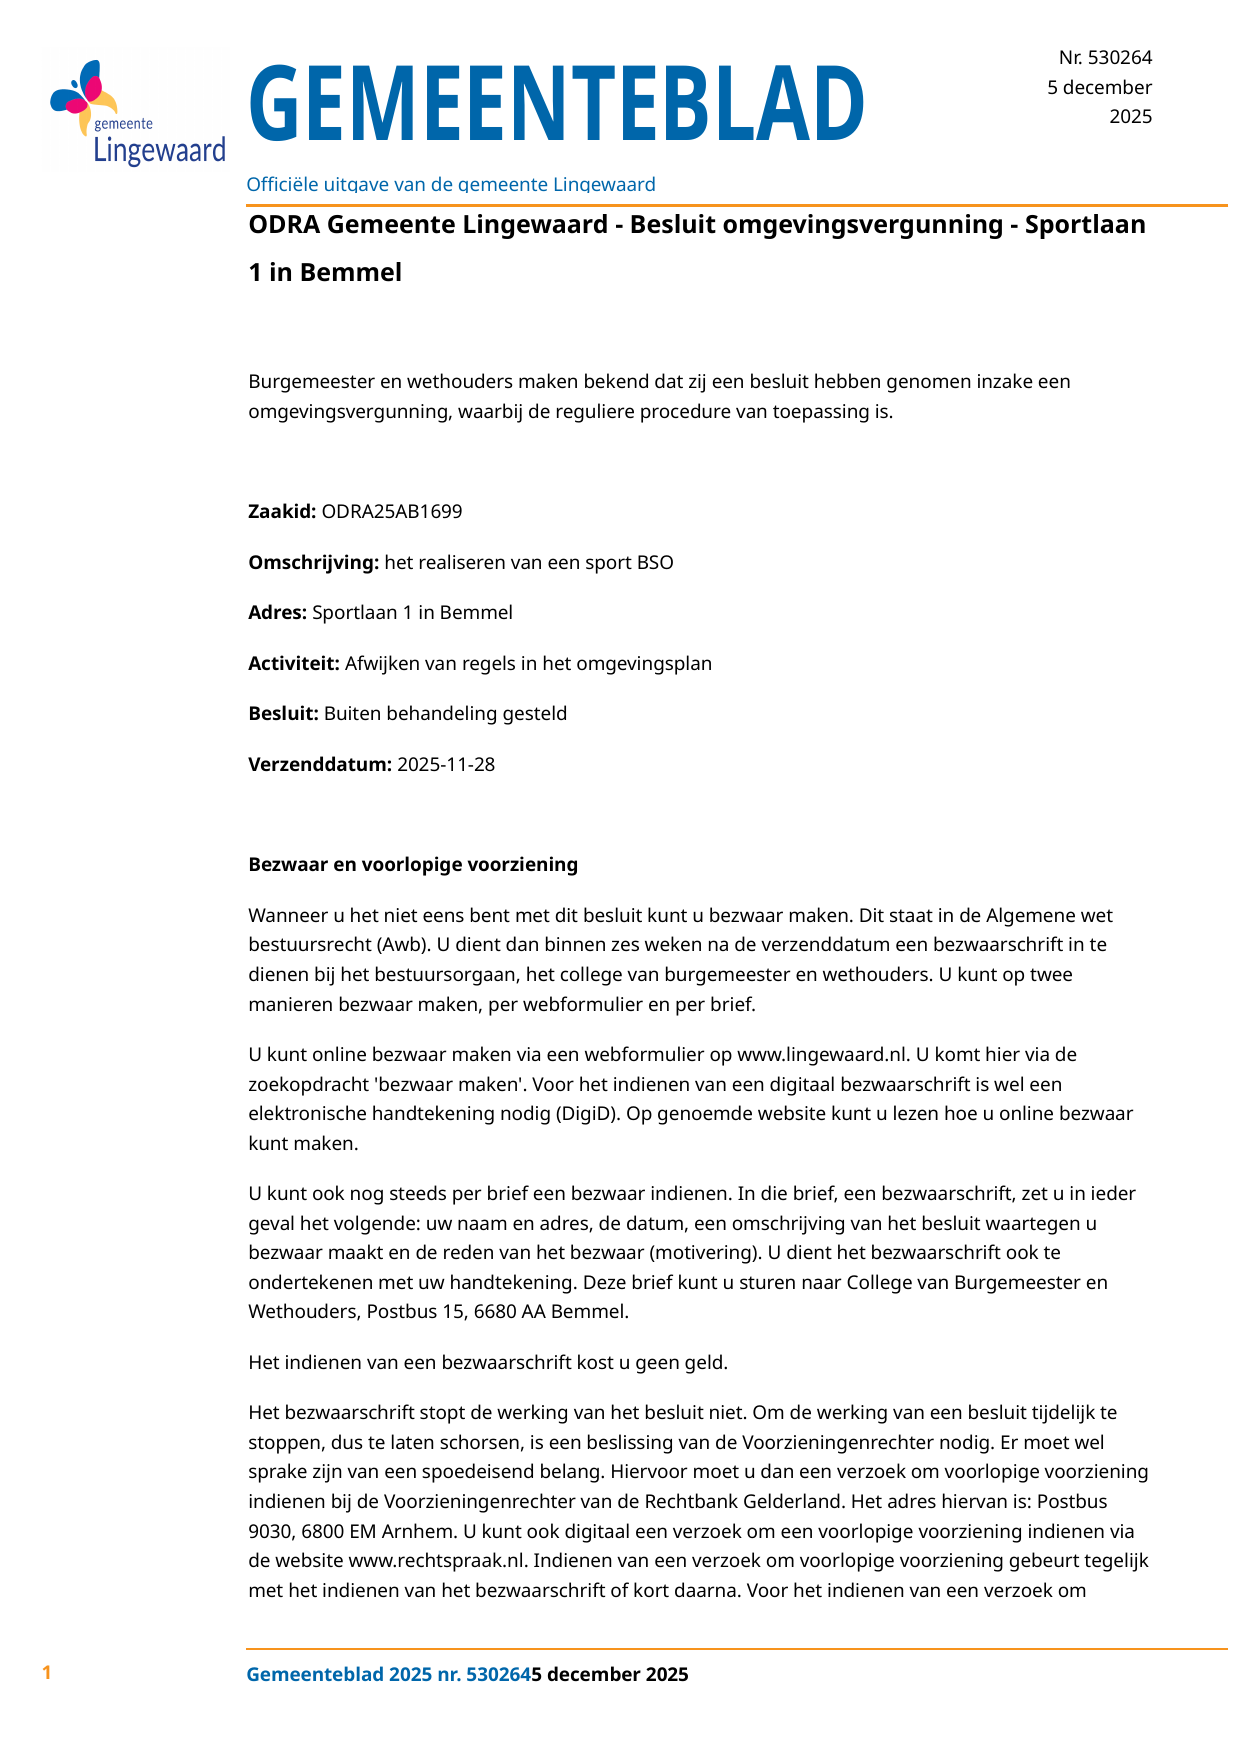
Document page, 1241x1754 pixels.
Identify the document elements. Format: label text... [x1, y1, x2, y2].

text Omschrijving: het realiseren van een sport BSO [248, 549, 1152, 575]
text Burgemeester en wethouders maken bekend dat zij een besluit hebben genomen inzake een omgevingsvergunning, waarbij de reguliere procedure van toepassing is. [248, 368, 1152, 424]
text Adres: Sportlaan 1 in Bemmel [248, 599, 1152, 625]
picture [41, 47, 231, 172]
text Wanneer u het niet eens bent met dit besluit kunt u bezwaar maken. Dit staat in de Algemene wet bestuursrecht (Awb). U dient dan binnen zes weken na de verzenddatum een bezwaarschrift in te dienen bij het bestuursorgaan, het college van burgemeester en wethouders. U kunt op twee manieren bezwaar maken, per webformulier en per brief. [248, 902, 1152, 1017]
text Besluit: Buiten behandeling gesteld [248, 700, 1152, 726]
text Activiteit: Afwijken van regels in het omgevingsplan [248, 650, 1152, 676]
text Verzenddatum: 2025-11-28 [248, 751, 1152, 777]
text Bezwaar en voorlopige voorziening [248, 852, 1152, 877]
text ODRA Gemeente Lingewaard - Besluit omgevingsvergunning - Sportlaan 1 in Bemmel [248, 207, 1152, 288]
text Het bezwaarschrift stopt de werking van het besluit niet. Om de werking van een besluit tijdelijk te stoppen, dus te laten schorsen, is een beslissing van de Voorzieningenrechter nodig. Er moet wel sprake zijn van een spoedeisend belang. Hiervoor moet u dan een verzoek om voorlopige voorziening indienen bij de Voorzieningenrechter van de Rechtbank Gelderland. Het adres hiervan is: Postbus 9030, 6800 EM Arnhem. U kunt ook digitaal een verzoek om een voorlopige voorziening indienen via de website www.rechtspraak.nl. Indienen van een verzoek om voorlopige voorziening gebeurt tegelijk met het indienen van het bezwaarschrift of kort daarna. Voor het indienen van een verzoek om [248, 1399, 1152, 1603]
text U kunt ook nog steeds per brief een bezwaar indienen. In die brief, een bezwaarschrift, zet u in ieder geval het volgende: uw naam en adres, de datum, een omschrijving van het besluit waartegen u bezwaar maakt en de reden van het bezwaar (motivering). U dient het bezwaarschrift ook te ondertekenen met uw handtekening. Deze brief kunt u sturen naar College van Burgemeester en Wethouders, Postbus 15, 6680 AA Bemmel. [248, 1180, 1152, 1324]
text Zaakid: ODRA25AB1699 [248, 499, 1152, 524]
text Het indienen van een bezwaarschrift kost u geen geld. [248, 1349, 1152, 1375]
text U kunt online bezwaar maken via een webformulier op www.lingewaard.nl. U komt hier via de zoekopdracht 'bezwaar maken'. Voor het indienen van een digitaal bezwaarschrift is wel een elektronische handtekening nodig (DigiD). Op genoemde website kunt u lezen hoe u online bezwaar kunt maken. [248, 1041, 1152, 1156]
